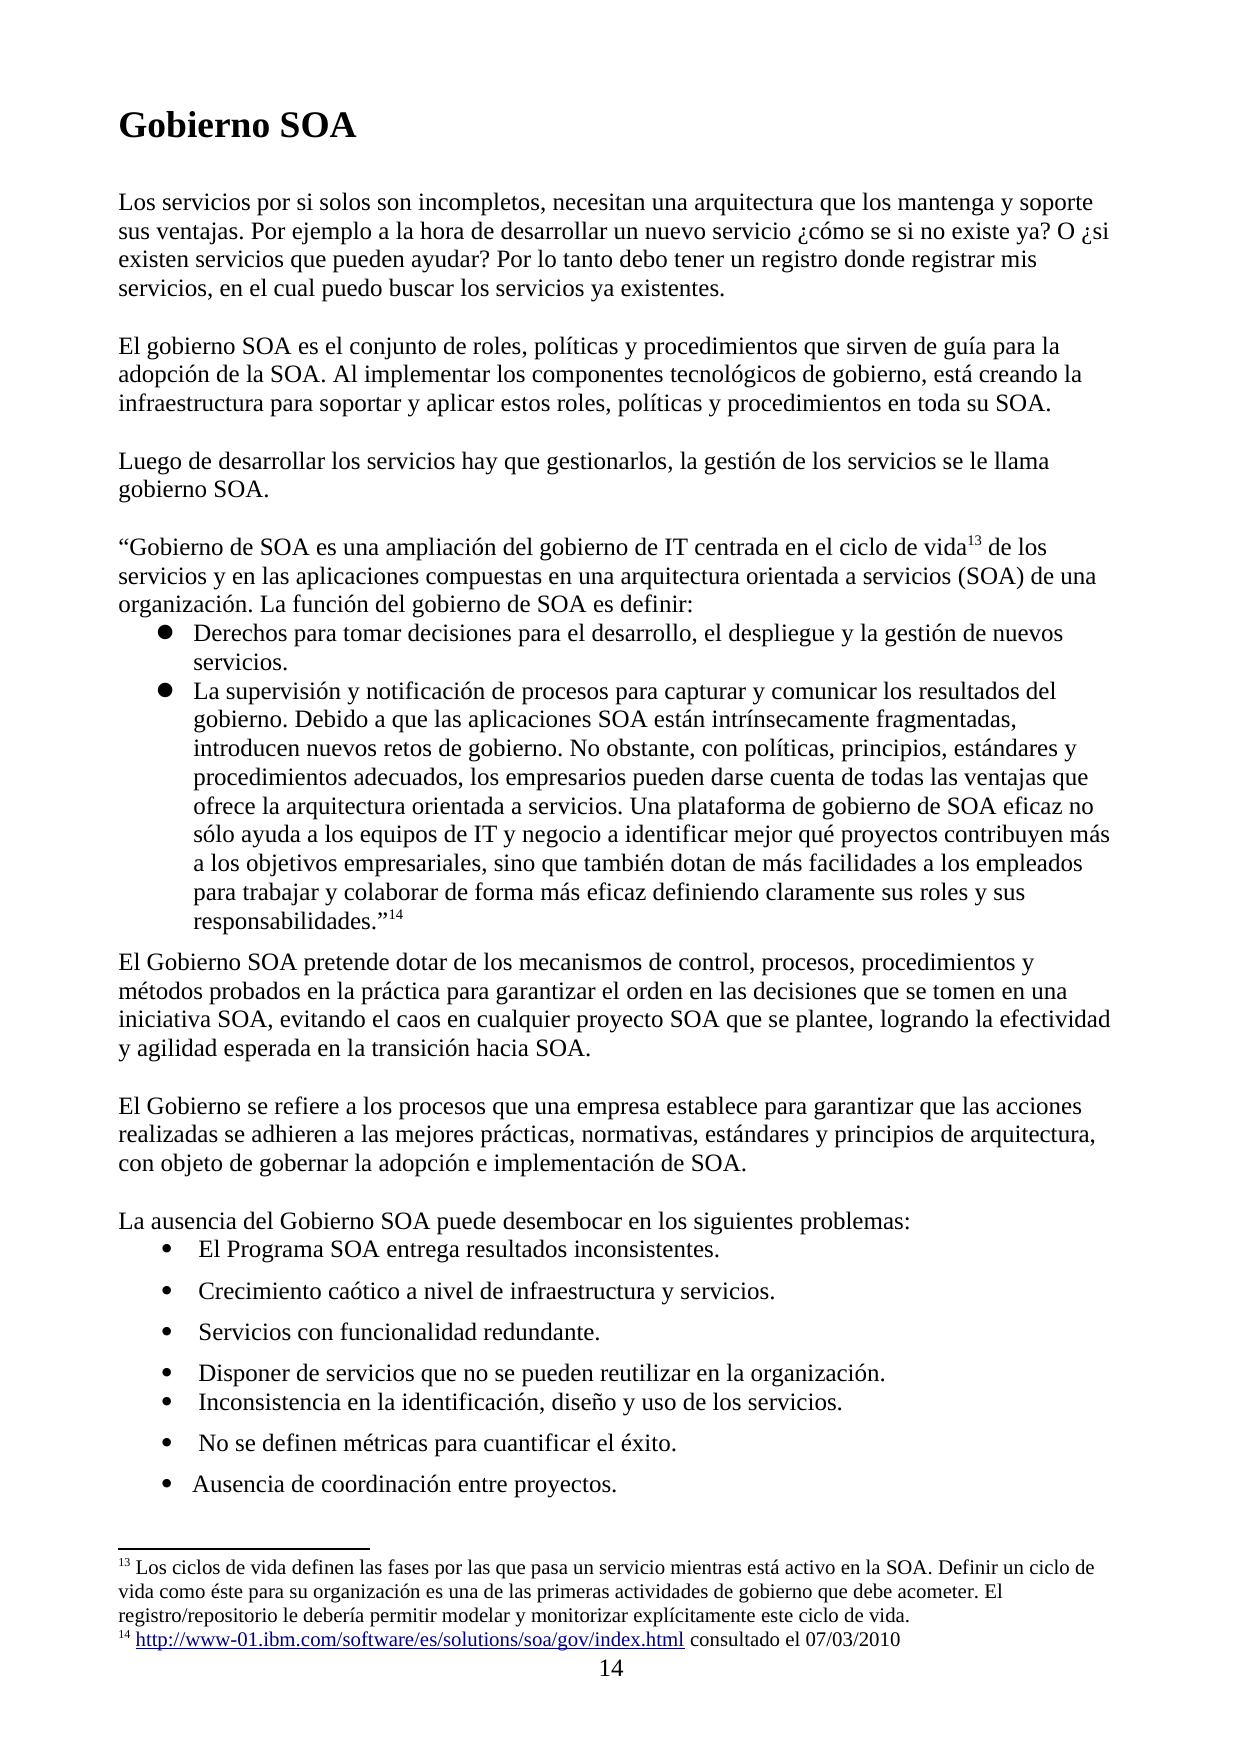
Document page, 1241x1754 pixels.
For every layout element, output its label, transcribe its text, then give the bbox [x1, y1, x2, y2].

text Los ciclos de vida definen las fases por las que pasa un servicio mientras está activo en la SOA. Definir un ciclo de vida como éste para su organización es una de las primeras actividades de gobierno que debe acometer. El registro/repositorio le debería permitir modelar y monitorizar explícitamente este ciclo de vida. [118, 1555, 1122, 1627]
text El Gobierno SOA pretende dotar de los mecanismos de control, procesos, procedimientos y métodos probados en la práctica para garantizar el orden en las decisiones que se tomen en una iniciativa SOA, evitando el caos en cualquier proyecto SOA que se plantee, logrando la efectividad y agilidad esperada en la transición hacia SOA. [118, 947, 1122, 1062]
list La supervisión y notificación de procesos para capturar y comunicar los resultados del gobierno. Debido a que las aplicaciones SOA están intrínsecamente fragmentadas, introducen nuevos retos de gobierno. No obstante, con políticas, principios, estándares y procedimientos adecuados, los empresarios pueden darse cuenta de todas las ventajas que ofrece la arquitectura orientada a servicios. Una plataforma de gobierno de SOA eficaz no sólo ayuda a los equipos de IT y negocio a identificar mejor qué proyectos contribuyen más a los objetivos empresariales, sino que también dotan de más facilidades a los empleados para trabajar y colaborar de forma más eficaz definiendo claramente sus roles y sus responsabilidades.” [156, 676, 1122, 934]
text Luego de desarrollar los servicios hay que gestionarlos, la gestión de los servicios se le llama gobierno SOA. [118, 446, 1122, 503]
list Derechos para tomar decisiones para el desarrollo, el despliegue y la gestión de nuevos servicios. [156, 618, 1122, 676]
list Inconsistencia en la identificación, diseño y uso de los servicios. [162, 1387, 1122, 1416]
list Disponer de servicios que no se pueden reutilizar en la organización. [162, 1358, 1122, 1387]
text “Gobierno de SOA es una ampliación del gobierno de IT centrada en el ciclo de vida de los servicios y en las aplicaciones compuestas en una arquitectura orientada a servicios (SOA) de una organización. La función del gobierno de SOA es definir: [118, 532, 1122, 618]
text El Gobierno se refiere a los procesos que una empresa establece para garantizar que las acciones realizadas se adhieren a las mejores prácticas, normativas, estándares y principios de arquitectura, con objeto de gobernar la adopción e implementación de SOA. [118, 1091, 1122, 1177]
text El gobierno SOA es el conjunto de roles, políticas y procedimientos que sirven de guía para la adopción de la SOA. Al implementar los componentes tecnológicos de gobierno, está creando la infraestructura para soportar y aplicar estos roles, políticas y procedimientos en toda su SOA. [118, 331, 1122, 417]
list El Programa SOA entrega resultados inconsistentes. [162, 1234, 1122, 1263]
list No se definen métricas para cuantificar el éxito. [162, 1428, 1122, 1457]
text Los servicios por si solos son incompletos, necesitan una arquitectura que los mantenga y soporte sus ventajas. Por ejemplo a la hora de desarrollar un nuevo servicio ¿cómo se si no existe ya? O ¿si existen servicios que pueden ayudar? Por lo tanto debo tener un registro donde registrar mis servicios, en el cual puedo buscar los servicios ya existentes. [118, 187, 1122, 302]
list Servicios con funcionalidad redundante. [162, 1317, 1122, 1346]
list Ausencia de coordinación entre proyectos. [162, 1469, 1122, 1498]
subtitle Gobierno SOA [118, 103, 1122, 146]
list Crecimiento caótico a nivel de infraestructura y servicios. [162, 1276, 1122, 1304]
text La ausencia del Gobierno SOA puede desembocar en los siguientes problemas: [118, 1206, 1122, 1234]
list http://www-01.ibm.com/software/es/solutions/soa/gov/index.html consultado el 07/03/2010 [118, 1627, 1122, 1651]
